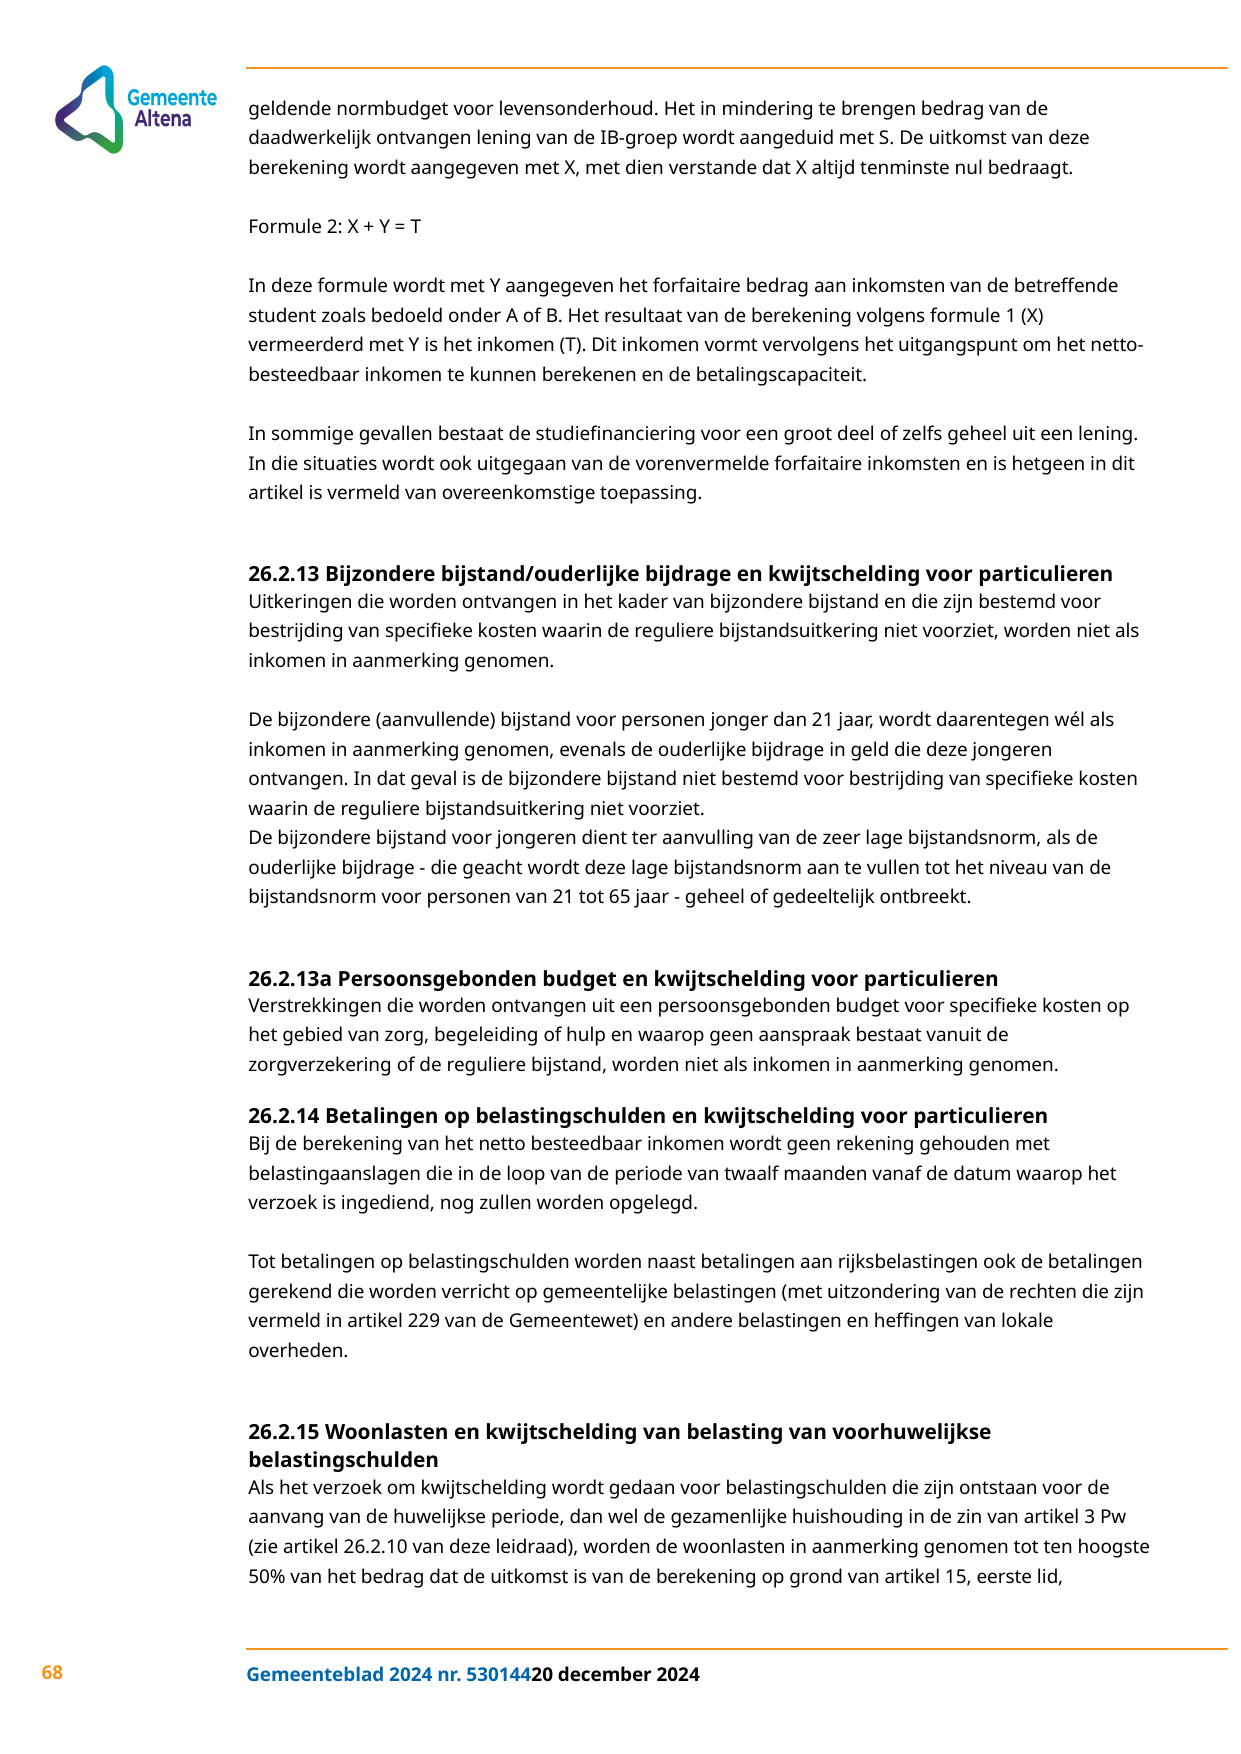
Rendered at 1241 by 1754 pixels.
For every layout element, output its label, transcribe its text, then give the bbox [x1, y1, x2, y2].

text Als het verzoek om kwijtschelding wordt gedaan voor belastingschulden die zijn ontstaan voor de aanvang van de huwelijkse periode, dan wel de gezamenlijke huishouding in de zin van artikel 3 Pw (zie artikel 26.2.10 van deze leidraad), worden de woonlasten in aanmerking genomen tot ten hoogste 50% van het bedrag dat de uitkomst is van de berekening op grond van artikel 15, eerste lid, [248, 1474, 1152, 1588]
text 26.2.13a Persoonsgebonden budget en kwijtschelding voor particulieren [248, 964, 1152, 992]
text De bijzondere (aanvullende) bijstand voor personen jonger dan 21 jaar, wordt daarentegen wél als inkomen in aanmerking genomen, evenals de ouderlijke bijdrage in geld die deze jongeren ontvangen. In dat geval is de bijzondere bijstand niet bestemd voor bestrijding van specifieke kosten waarin de reguliere bijstandsuitkering niet voorziet. [248, 706, 1152, 821]
text De bijzondere bijstand voor jongeren dient ter aanvulling van de zeer lage bijstandsnorm, als de ouderlijke bijdrage - die geacht wordt deze lage bijstandsnorm aan te vullen tot het niveau van de bijstandsnorm voor personen van 21 tot 65 jaar - geheel of gedeeltelijk ontbreekt. [248, 824, 1152, 909]
text Bij de berekening van het netto besteedbaar inkomen wordt geen rekening gehouden met belastingaanslagen die in de loop van de periode van twaalf maanden vanaf de datum waarop het verzoek is ingediend, nog zullen worden opgelegd. [248, 1130, 1152, 1215]
text Verstrekkingen die worden ontvangen uit een persoonsgebonden budget voor specifieke kosten op het gebied van zorg, begeleiding of hulp en waarop geen aanspraak bestaat vanuit de zorgverzekering of de reguliere bijstand, worden niet als inkomen in aanmerking genomen. [248, 992, 1152, 1077]
text geldende normbudget voor levensonderhoud. Het in mindering te brengen bedrag van de daadwerkelijk ontvangen lening van de IB-groep wordt aangeduid met S. De uitkomst van deze berekening wordt aangegeven met X, met dien verstande dat X altijd tenminste nul bedraagt. [248, 95, 1152, 180]
text In deze formule wordt met Y aangegeven het forfaitaire bedrag aan inkomsten van de betreffende student zoals bedoeld onder A of B. Het resultaat van de berekening volgens formule 1 (X) vermeerderd met Y is het inkomen (T). Dit inkomen vormt vervolgens het uitgangspunt om het netto-besteedbaar inkomen te kunnen berekenen en de betalingscapaciteit. [248, 272, 1152, 387]
text 26.2.15 Woonlasten en kwijtschelding van belasting van voorhuwelijkse belastingschulden [248, 1417, 1152, 1474]
text Tot betalingen op belastingschulden worden naast betalingen aan rijksbelastingen ook de betalingen gerekend die worden verricht op gemeentelijke belastingen (met uitzondering van de rechten die zijn vermeld in artikel 229 van de Gemeentewet) en andere belastingen en heffingen van lokale overheden. [248, 1248, 1152, 1363]
text 26.2.14 Betalingen op belastingschulden en kwijtschelding voor particulieren [248, 1102, 1152, 1130]
picture [41, 47, 231, 172]
text In sommige gevallen bestaat de studiefinanciering voor een groot deel of zelfs geheel uit een lening. In die situaties wordt ook uitgegaan van de vorenvermelde forfaitaire inkomsten en is hetgeen in dit artikel is vermeld van overeenkomstige toepassing. [248, 420, 1152, 505]
text Formule 2: X + Y = T [248, 213, 1152, 239]
text 26.2.13 Bijzondere bijstand/ouderlijke bijdrage en kwijtschelding voor particulieren [248, 559, 1152, 588]
text Uitkeringen die worden ontvangen in het kader van bijzondere bijstand en die zijn bestemd voor bestrijding van specifieke kosten waarin de reguliere bijstandsuitkering niet voorziet, worden niet als inkomen in aanmerking genomen. [248, 588, 1152, 673]
